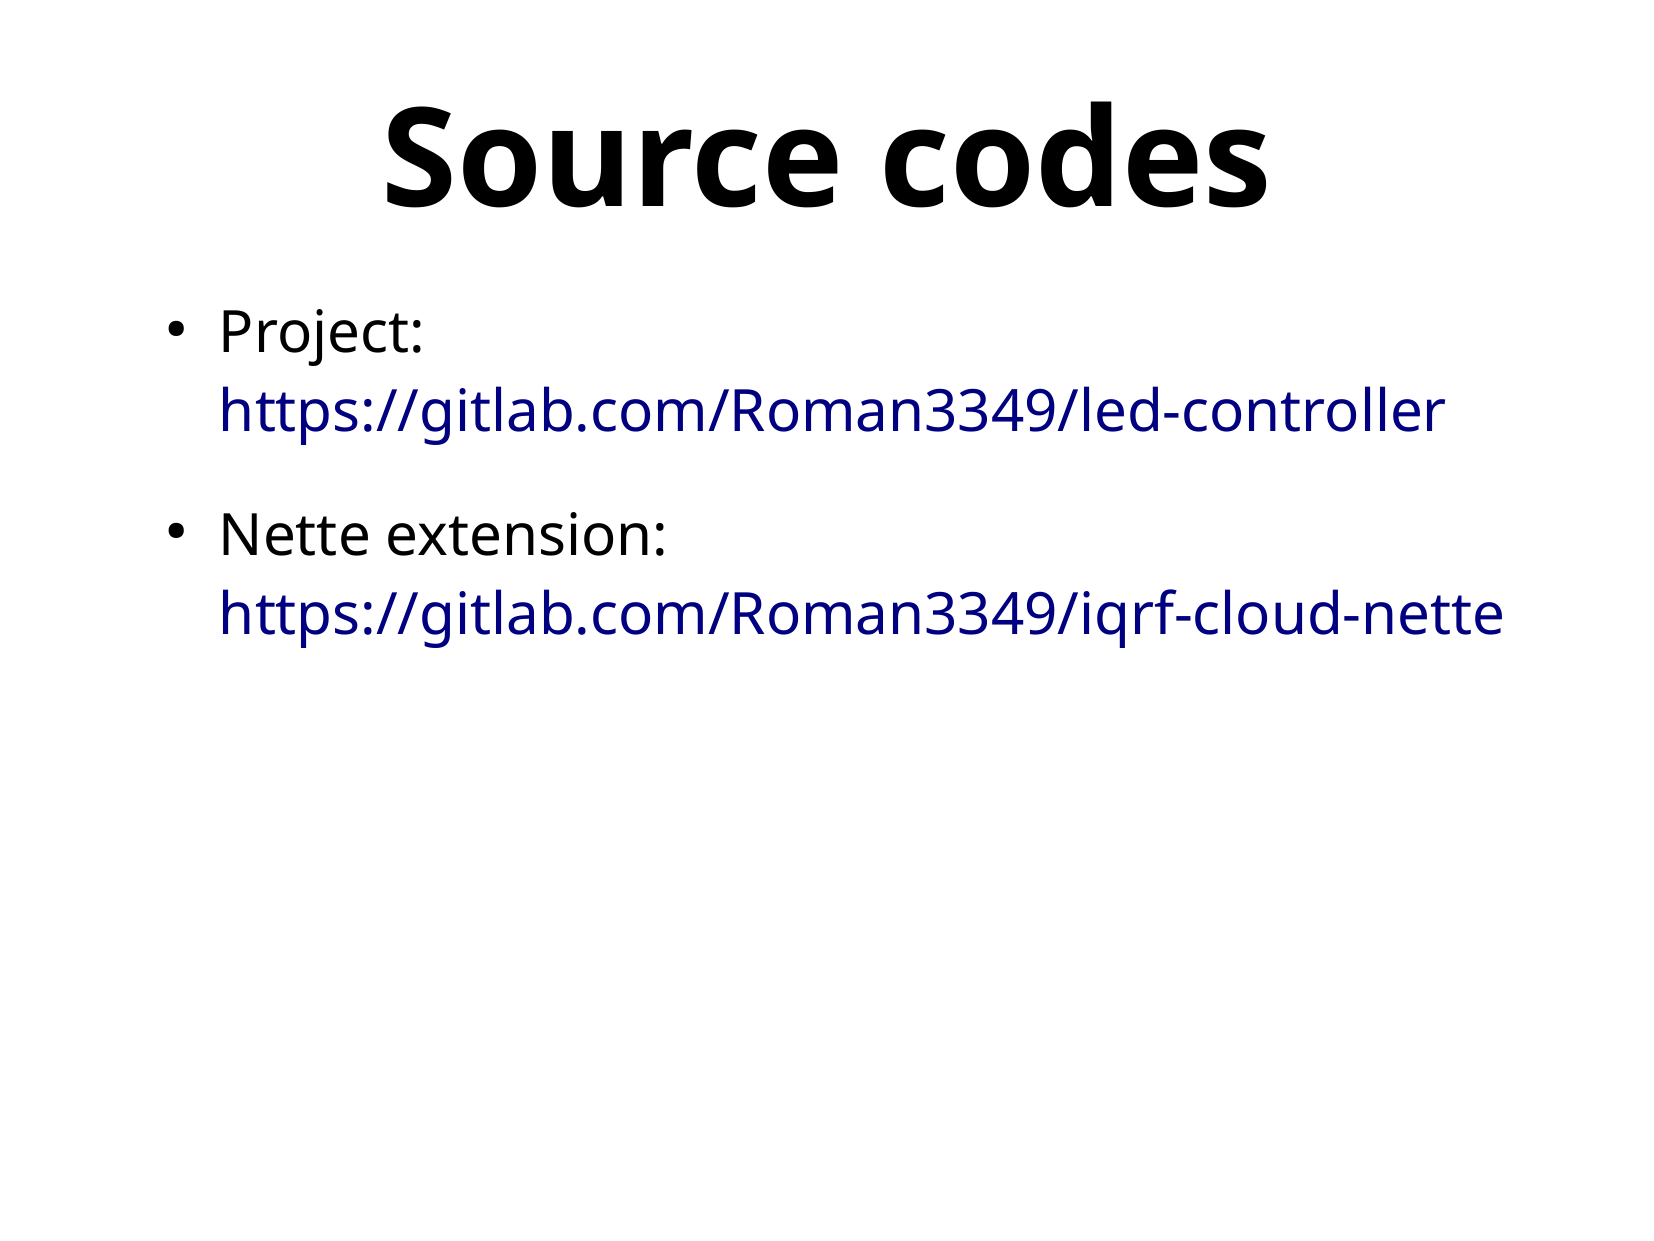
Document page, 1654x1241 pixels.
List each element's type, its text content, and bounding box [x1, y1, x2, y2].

title Source codes [82, 49, 1571, 257]
list Project: https://gitlab.com/Roman3349/led-controller Nette extension: https://gitlab.com/Roman3349/iqrf-cloud-nette [82, 290, 1571, 1010]
